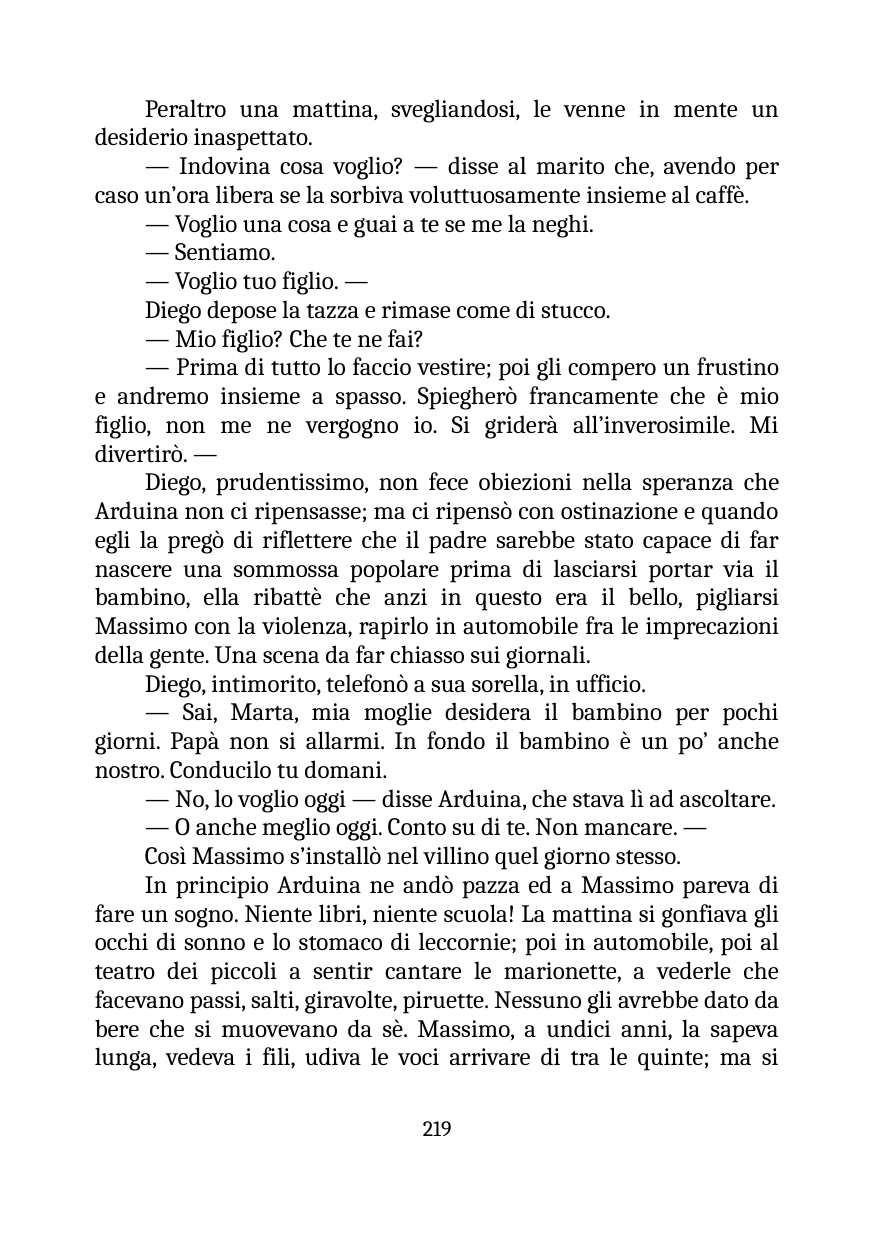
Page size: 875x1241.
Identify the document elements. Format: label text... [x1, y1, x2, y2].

text Diego depose la tazza e rimase come di stucco. [94, 296, 779, 324]
text — Voglio tuo figlio. — [94, 267, 779, 296]
text — Voglio una cosa e guai a te se me la neghi. [94, 209, 779, 238]
text — Prima di tutto lo faccio vestire; poi gli compero un frustino e andremo insieme a spasso. Spiegherò francamente che è mio figlio, non me ne vergogno io. Si griderà all’inverosimile. Mi divertirò. — [94, 353, 779, 468]
text Diego, prudentissimo, non fece obiezioni nella speranza che Arduina non ci ripensasse; ma ci ripensò con ostinazione e quando egli la pregò di riflettere che il padre sarebbe stato capace di far nascere una sommossa popolare prima di lasciarsi portar via il bambino, ella ribattè che anzi in questo era il bello, pigliarsi Massimo con la violenza, rapirlo in automobile fra le imprecazioni della gente. Una scena da far chiasso sui giornali. [94, 468, 779, 669]
text Diego, intimorito, telefonò a sua sorella, in ufficio. [94, 669, 779, 698]
text — Sentiamo. [94, 238, 779, 267]
text In principio Arduina ne andò pazza ed a Massimo pareva di fare un sogno. Niente libri, niente scuola! La mattina si gonfiava gli occhi di sonno e lo stomaco di leccornie; poi in automobile, poi al teatro dei piccoli a sentir cantare le marionette, a vederle che facevano passi, salti, giravolte, piruette. Nessuno gli avrebbe dato da bere che si muovevano da sè. Massimo, a undici anni, la sapeva lunga, vedeva i fili, udiva le voci arrivare di tra le quinte; ma si [94, 871, 779, 1072]
text — Mio figlio? Che te ne fai? [94, 324, 779, 353]
text — Sai, Marta, mia moglie desidera il bambino per pochi giorni. Papà non si allarmi. In fondo il bambino è un po’ anche nostro. Conducilo tu domani. [94, 698, 779, 784]
text Così Massimo s’installò nel villino quel giorno stesso. [94, 842, 779, 871]
text — O anche meglio oggi. Conto su di te. Non mancare. — [94, 813, 779, 842]
text — No, lo voglio oggi — disse Arduina, che stava lì ad ascoltare. [94, 784, 779, 813]
text — Indovina cosa voglio? — disse al marito che, avendo per caso un’ora libera se la sorbiva voluttuosamente insieme al caffè. [94, 152, 779, 209]
text Peraltro una mattina, svegliandosi, le venne in mente un desiderio inaspettato. [94, 94, 779, 152]
